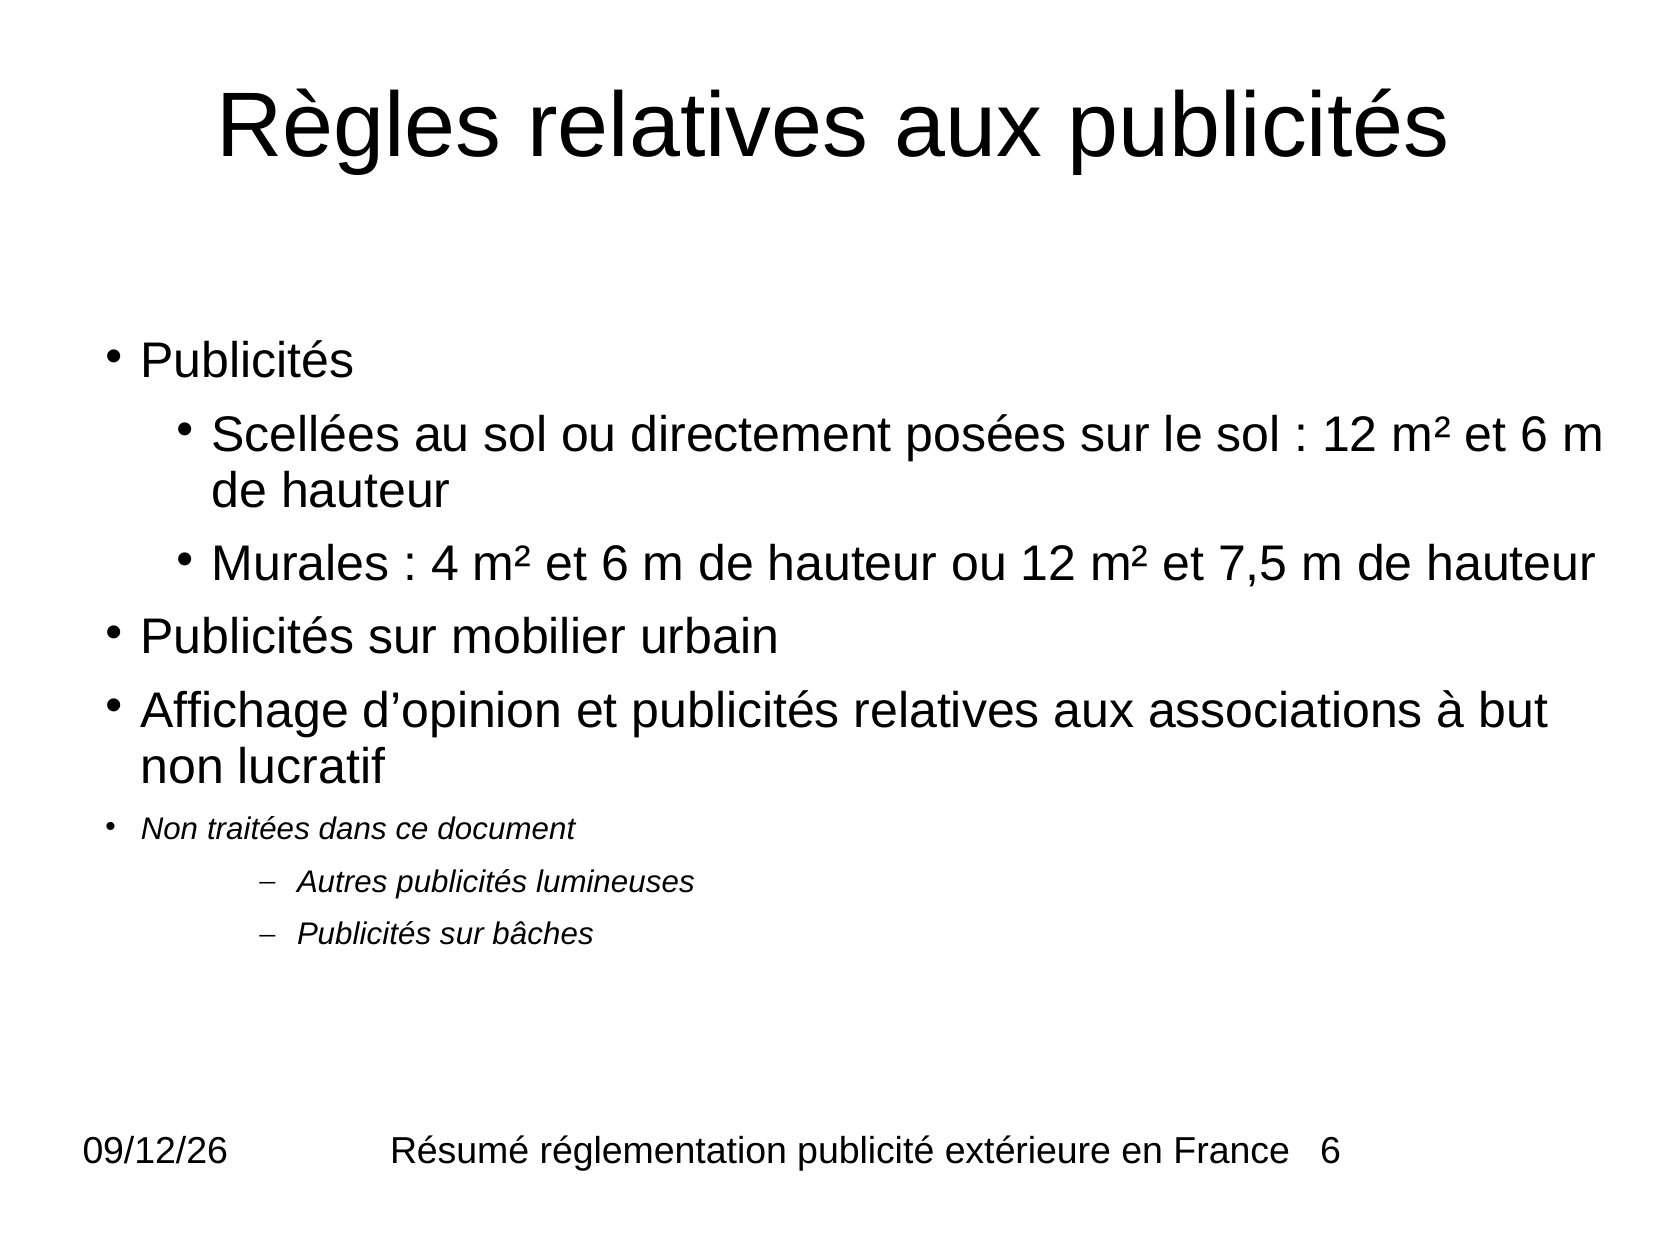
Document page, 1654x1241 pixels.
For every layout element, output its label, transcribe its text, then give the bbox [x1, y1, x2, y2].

title Règles relatives aux publicités [90, 19, 1579, 225]
text_box Publicités Scellées au sol ou directement posées sur le sol : 12 m² et 6 m de hauteur Murales : 4 m² et 6 m de hauteur ou 12 m² et 7,5 m de hauteur Publicités sur mobilier urbain Affichage d’opinion et publicités relatives aux associations à but non lucratif Non traitées dans ce document Autres publicités lumineuses Publicités sur bâches [34, 329, 1636, 856]
